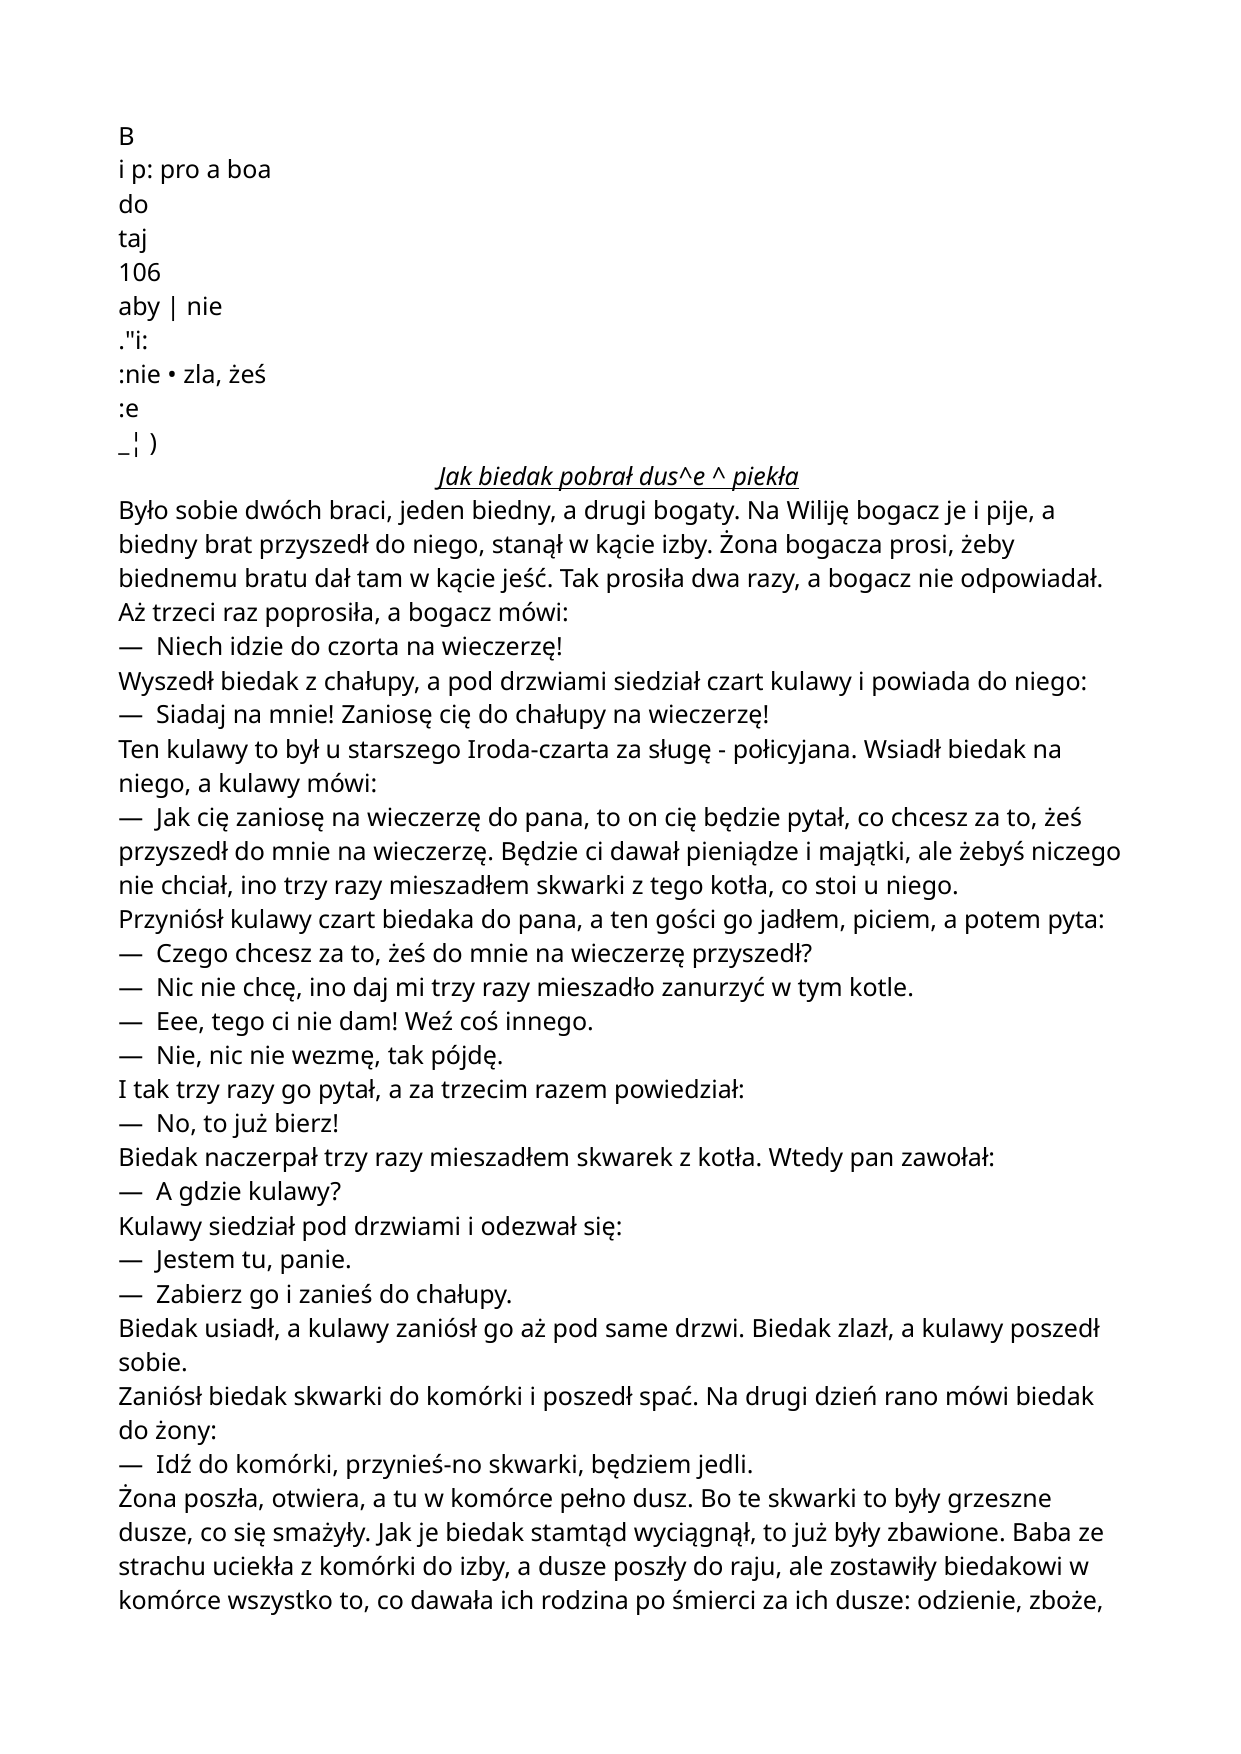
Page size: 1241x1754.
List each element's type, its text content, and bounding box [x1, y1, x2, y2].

text — No, to już bierz! [118, 1106, 1122, 1140]
text I tak trzy razy go pytał, a za trzecim razem powiedział: [118, 1072, 1122, 1106]
text — Eee, tego ci nie dam! Weź coś innego. [118, 1004, 1122, 1038]
text Kulawy siedział pod drzwiami i odezwał się: [118, 1208, 1122, 1242]
text Biedak usiadł, a kulawy zaniósł go aż pod same drzwi. Biedak zlazł, a kulawy poszedł sobie. [118, 1310, 1122, 1378]
text — Nic nie chcę, ino daj mi trzy razy mieszadło zanurzyć w tym kotle. [118, 970, 1122, 1004]
text Zaniósł biedak skwarki do komórki i poszedł spać. Na drugi dzień rano mówi biedak do żony: [118, 1378, 1122, 1447]
text — Idź do komórki, przynieś-no skwarki, będziem jedli. [118, 1447, 1122, 1481]
text Jak biedak pobrał dus^e ^ piekła [118, 459, 1122, 493]
text — Jak cię zaniosę na wieczerzę do pana, to on cię będzie pytał, co chcesz za to, żeś przyszedł do mnie na wieczerzę. Będzie ci dawał pieniądze i majątki, ale żebyś niczego nie chciał, ino trzy razy mieszadłem skwarki z tego kotła, co stoi u niego. [118, 799, 1122, 902]
text 106 [118, 254, 1122, 288]
text — Niech idzie do czorta na wieczerzę! [118, 629, 1122, 663]
text — A gdzie kulawy? [118, 1174, 1122, 1208]
text — Siadaj na mnie! Zaniosę cię do chałupy na wieczerzę! [118, 697, 1122, 731]
text — Zabierz go i zanieś do chałupy. [118, 1276, 1122, 1310]
text aby | nie [118, 288, 1122, 322]
text — Jestem tu, panie. [118, 1242, 1122, 1276]
text taj [118, 220, 1122, 254]
text B [118, 118, 1122, 152]
text :e [118, 391, 1122, 425]
text :nie • zla, żeś [118, 357, 1122, 391]
text Przyniósł kulawy czart biedaka do pana, a ten gości go jadłem, piciem, a potem pyta: [118, 902, 1122, 936]
text i p: pro a boa [118, 152, 1122, 186]
text Biedak naczerpał trzy razy mieszadłem skwarek z kotła. Wtedy pan zawołał: [118, 1140, 1122, 1174]
text Było sobie dwóch braci, jeden biedny, a drugi bogaty. Na Wiliję bogacz je i pije, a biedny brat przyszedł do niego, stanął w kącie izby. Żona bogacza prosi, żeby biednemu bratu dał tam w kącie jeść. Tak prosiła dwa razy, a bogacz nie odpowiadał. Aż trzeci raz poprosiła, a bogacz mówi: [118, 493, 1122, 629]
text — Czego chcesz za to, żeś do mnie na wieczerzę przyszedł? [118, 936, 1122, 970]
text do [118, 186, 1122, 220]
text — Nie, nic nie wezmę, tak pójdę. [118, 1038, 1122, 1072]
text ."i: [118, 322, 1122, 357]
text _¦ ) [118, 425, 1122, 459]
text Wyszedł biedak z chałupy, a pod drzwiami siedział czart kulawy i powiada do niego: [118, 663, 1122, 697]
text Ten kulawy to był u starszego Iroda-czarta za sługę - połicyjana. Wsiadł biedak na niego, a kulawy mówi: [118, 731, 1122, 799]
text Żona poszła, otwiera, a tu w komórce pełno dusz. Bo te skwarki to były grzeszne dusze, co się smażyły. Jak je biedak stamtąd wyciągnął, to już były zbawione. Baba ze strachu uciekła z komórki do izby, a dusze poszły do raju, ale zostawiły biedakowi w komórce wszystko to, co dawała ich rodzina po śmierci za ich dusze: odzienie, zboże, [118, 1481, 1122, 1617]
